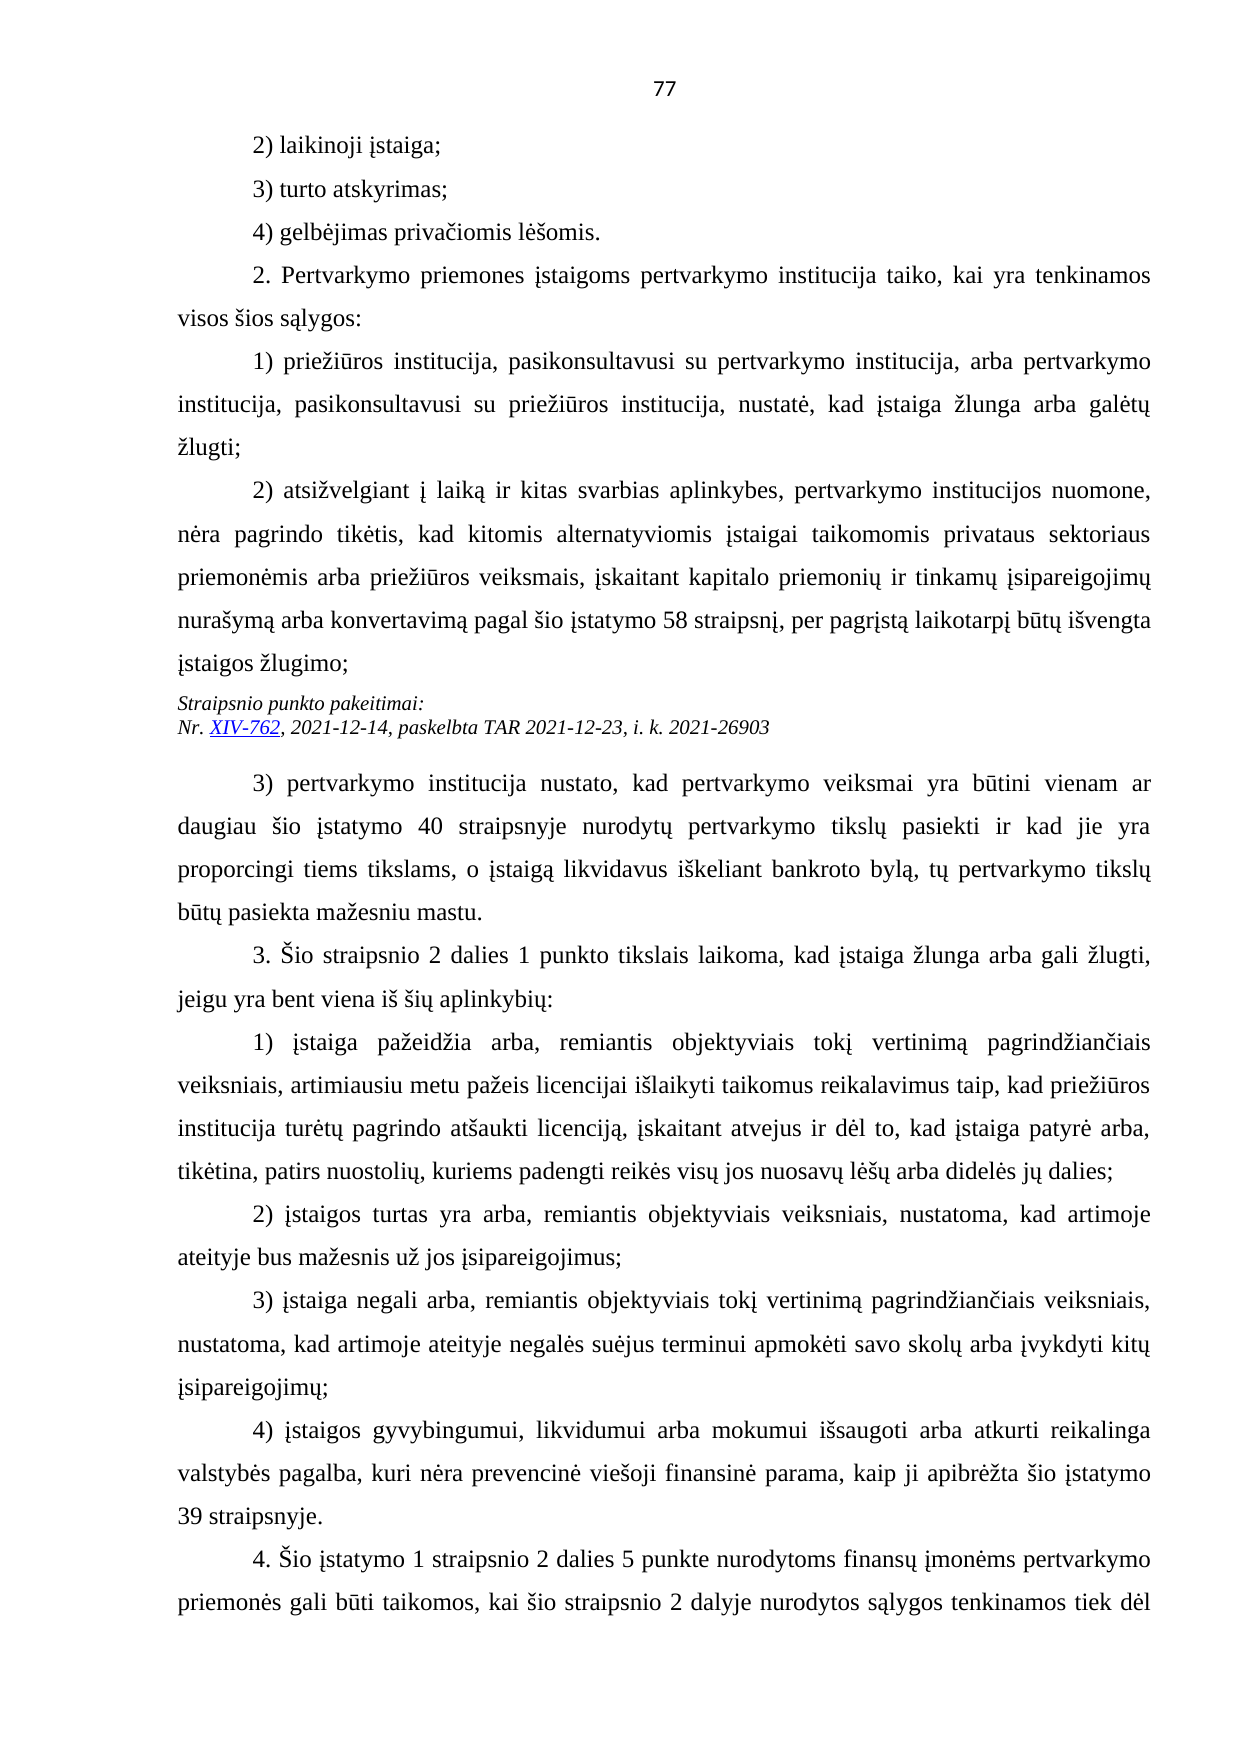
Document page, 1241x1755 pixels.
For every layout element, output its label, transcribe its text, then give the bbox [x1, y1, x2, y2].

text 3) turto atskyrimas; [177, 174, 1152, 202]
text Straipsnio punkto pakeitimai: [177, 691, 1152, 715]
text 3) įstaiga negali arba, remiantis objektyviais tokį vertinimą pagrindžiančiais veiksniais, nustatoma, kad artimoje ateityje negalės suėjus terminui apmokėti savo skolų arba įvykdyti kitų įsipareigojimų; [177, 1286, 1152, 1401]
text 2) įstaigos turtas yra arba, remiantis objektyviais veiksniais, nustatoma, kad artimoje ateityje bus mažesnis už jos įsipareigojimus; [177, 1199, 1152, 1271]
text 1) įstaiga pažeidžia arba, remiantis objektyviais tokį vertinimą pagrindžiančiais veiksniais, artimiausiu metu pažeis licencijai išlaikyti taikomus reikalavimus taip, kad priežiūros institucija turėtų pagrindo atšaukti licenciją, įskaitant atvejus ir dėl to, kad įstaiga patyrė arba, tikėtina, patirs nuostolių, kuriems padengti reikės visų jos nuosavų lėšų arba didelės jų dalies; [177, 1027, 1152, 1185]
text 2) laikinoji įstaiga; [177, 131, 1152, 159]
text 4) įstaigos gyvybingumui, likvidumui arba mokumui išsaugoti arba atkurti reikalinga valstybės pagalba, kuri nėra prevencinė viešoji finansinė parama, kaip ji apibrėžta šio įstatymo 39 straipsnyje. [177, 1415, 1152, 1530]
text 2) atsižvelgiant į laiką ir kitas svarbias aplinkybes, pertvarkymo institucijos nuomone, nėra pagrindo tikėtis, kad kitomis alternatyviomis įstaigai taikomomis privataus sektoriaus priemonėmis arba priežiūros veiksmais, įskaitant kapitalo priemonių ir tinkamų įsipareigojimų nurašymą arba konvertavimą pagal šio įstatymo 58 straipsnį, per pagrįstą laikotarpį būtų išvengta įstaigos žlugimo; [177, 476, 1152, 677]
text Nr. XIV-762, 2021-12-14, paskelbta TAR 2021-12-23, i. k. 2021-26903 [177, 715, 1152, 739]
text 1) priežiūros institucija, pasikonsultavusi su pertvarkymo institucija, arba pertvarkymo institucija, pasikonsultavusi su priežiūros institucija, nustatė, kad įstaiga žlunga arba galėtų žlugti; [177, 346, 1152, 461]
text 3) pertvarkymo institucija nustato, kad pertvarkymo veiksmai yra būtini vienam ar daugiau šio įstatymo 40 straipsnyje nurodytų pertvarkymo tikslų pasiekti ir kad jie yra proporcingi tiems tikslams, o įstaigą likvidavus iškeliant bankroto bylą, tų pertvarkymo tikslų būtų pasiekta mažesniu mastu. [177, 768, 1152, 926]
text 3. Šio straipsnio 2 dalies 1 punkto tikslais laikoma, kad įstaiga žlunga arba gali žlugti, jeigu yra bent viena iš šių aplinkybių: [177, 941, 1152, 1012]
text 2. Pertvarkymo priemones įstaigoms pertvarkymo institucija taiko, kai yra tenkinamos visos šios sąlygos: [177, 260, 1152, 332]
text 4) gelbėjimas privačiomis lėšomis. [177, 217, 1152, 246]
text 4. Šio įstatymo 1 straipsnio 2 dalies 5 punkte nurodytoms finansų įmonėms pertvarkymo priemonės gali būti taikomos, kai šio straipsnio 2 dalyje nurodytos sąlygos tenkinamos tiek dėl [177, 1544, 1152, 1616]
